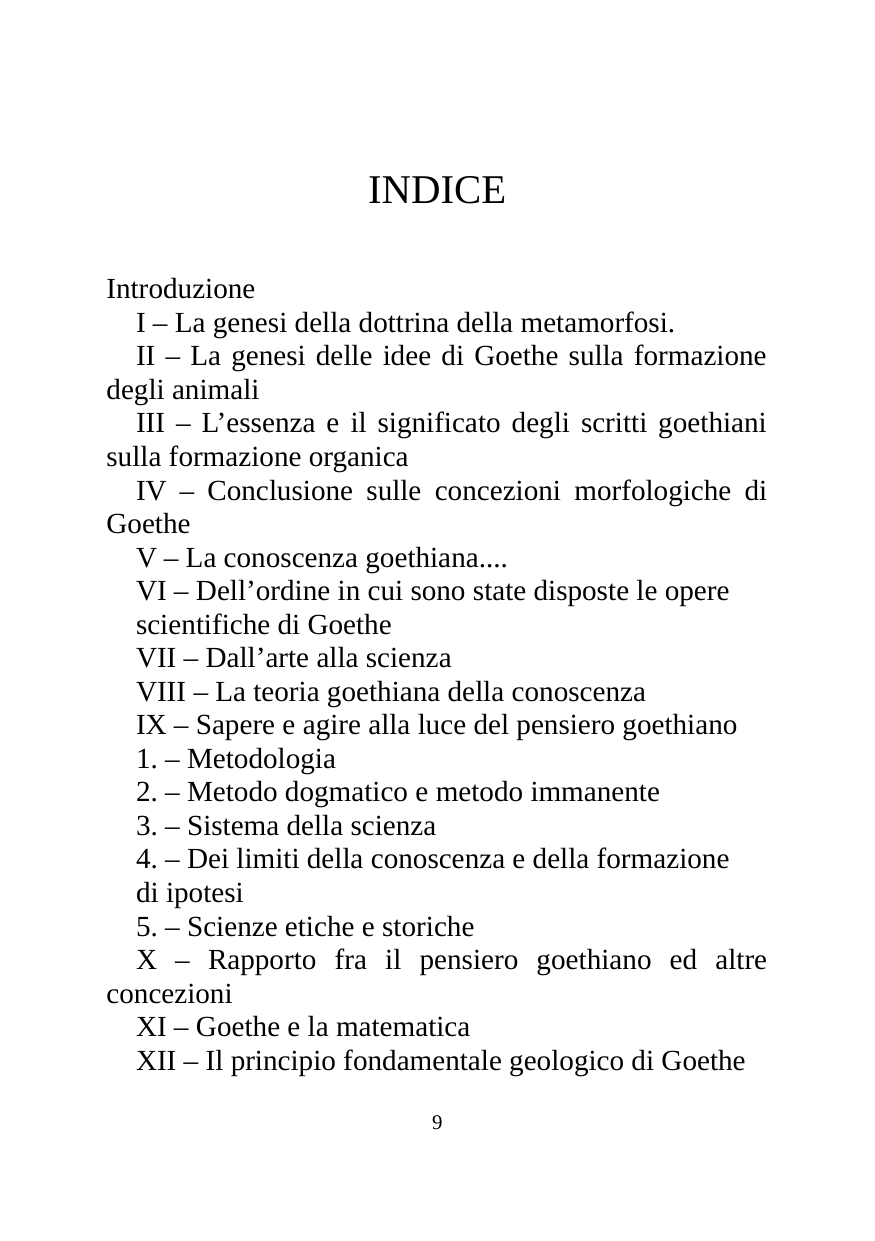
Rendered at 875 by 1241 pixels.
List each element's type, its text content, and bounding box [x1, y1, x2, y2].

text VIII – La teoria goethiana della conoscenza [106, 674, 768, 707]
text 1. – Metodologia [106, 741, 768, 774]
text IX – Sapere e agire alla luce del pensiero goethiano [106, 707, 768, 741]
text 3. – Sistema della scienza [106, 808, 768, 842]
text V – La conoscenza goethiana.... [106, 540, 768, 573]
text VII – Dall’arte alla scienza [106, 640, 768, 674]
text 5. – Scienze etiche e storiche [106, 909, 768, 942]
text scientifiche di Goethe [106, 607, 768, 640]
subtitle INDICE [106, 165, 768, 212]
text 4. – Dei limiti della conoscenza e della formazione [106, 842, 768, 875]
text XI – Goethe e la matematica [106, 1009, 768, 1043]
text X – Rapporto fra il pensiero goethiano ed altre concezioni [106, 942, 768, 1009]
text Introduzione [106, 271, 768, 305]
text II – La genesi delle idee di Goethe sulla formazione degli animali [106, 338, 768, 406]
text di ipotesi [106, 875, 768, 909]
text VI – Dell’ordine in cui sono state disposte le opere [106, 573, 768, 607]
text XII – Il principio fondamentale geologico di Goethe [106, 1043, 768, 1076]
text I – La genesi della dottrina della metamorfosi. [106, 305, 768, 338]
text 2. – Metodo dogmatico e metodo immanente [106, 774, 768, 808]
text IV – Conclusione sulle concezioni morfologiche di Goethe [106, 473, 768, 540]
text III – L’essenza e il significato degli scritti goethiani sulla formazione organica [106, 406, 768, 473]
